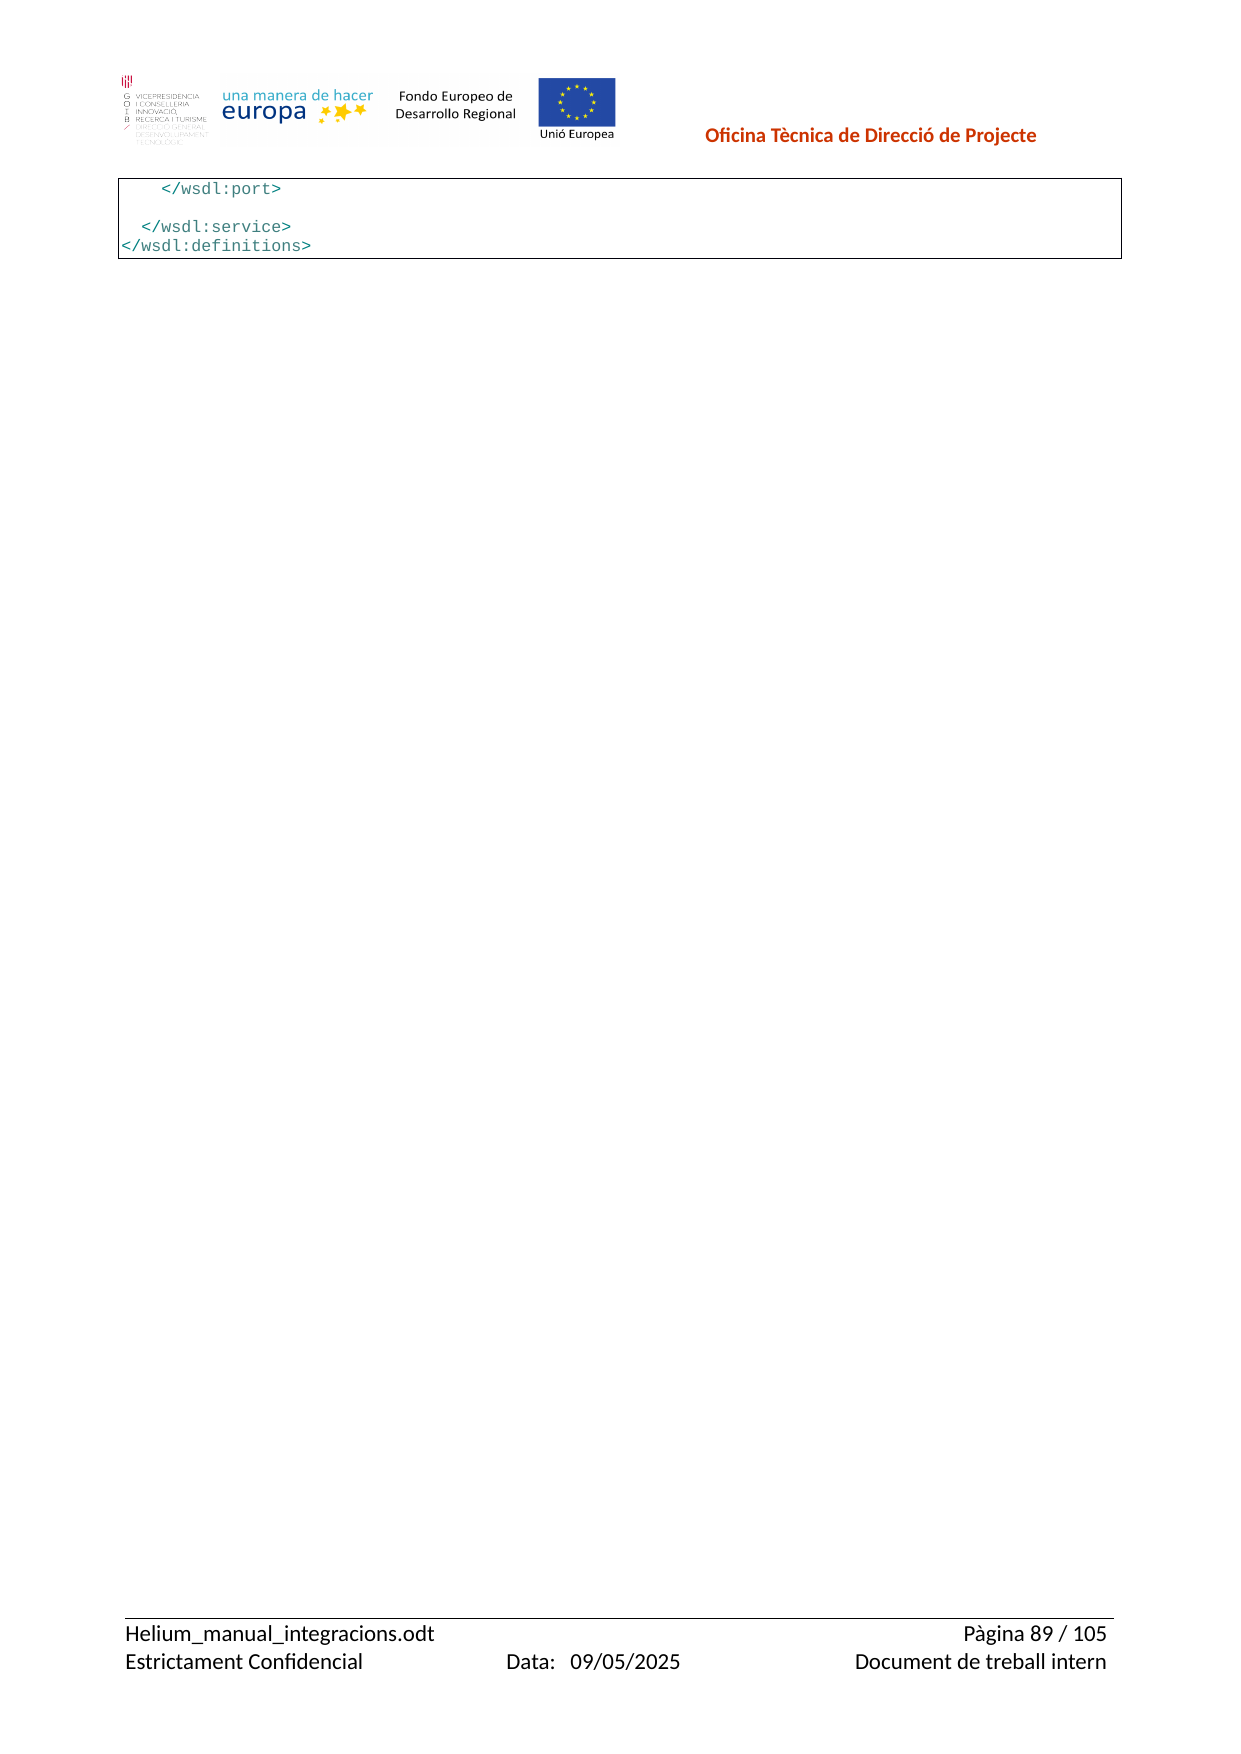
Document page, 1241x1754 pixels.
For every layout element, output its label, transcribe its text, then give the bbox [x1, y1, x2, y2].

picture [118, 73, 213, 147]
text </wsdl:service> [119, 215, 1121, 234]
text </wsdl:definitions> [119, 234, 1121, 258]
picture [219, 73, 621, 147]
text </wsdl:port> [119, 179, 1121, 200]
